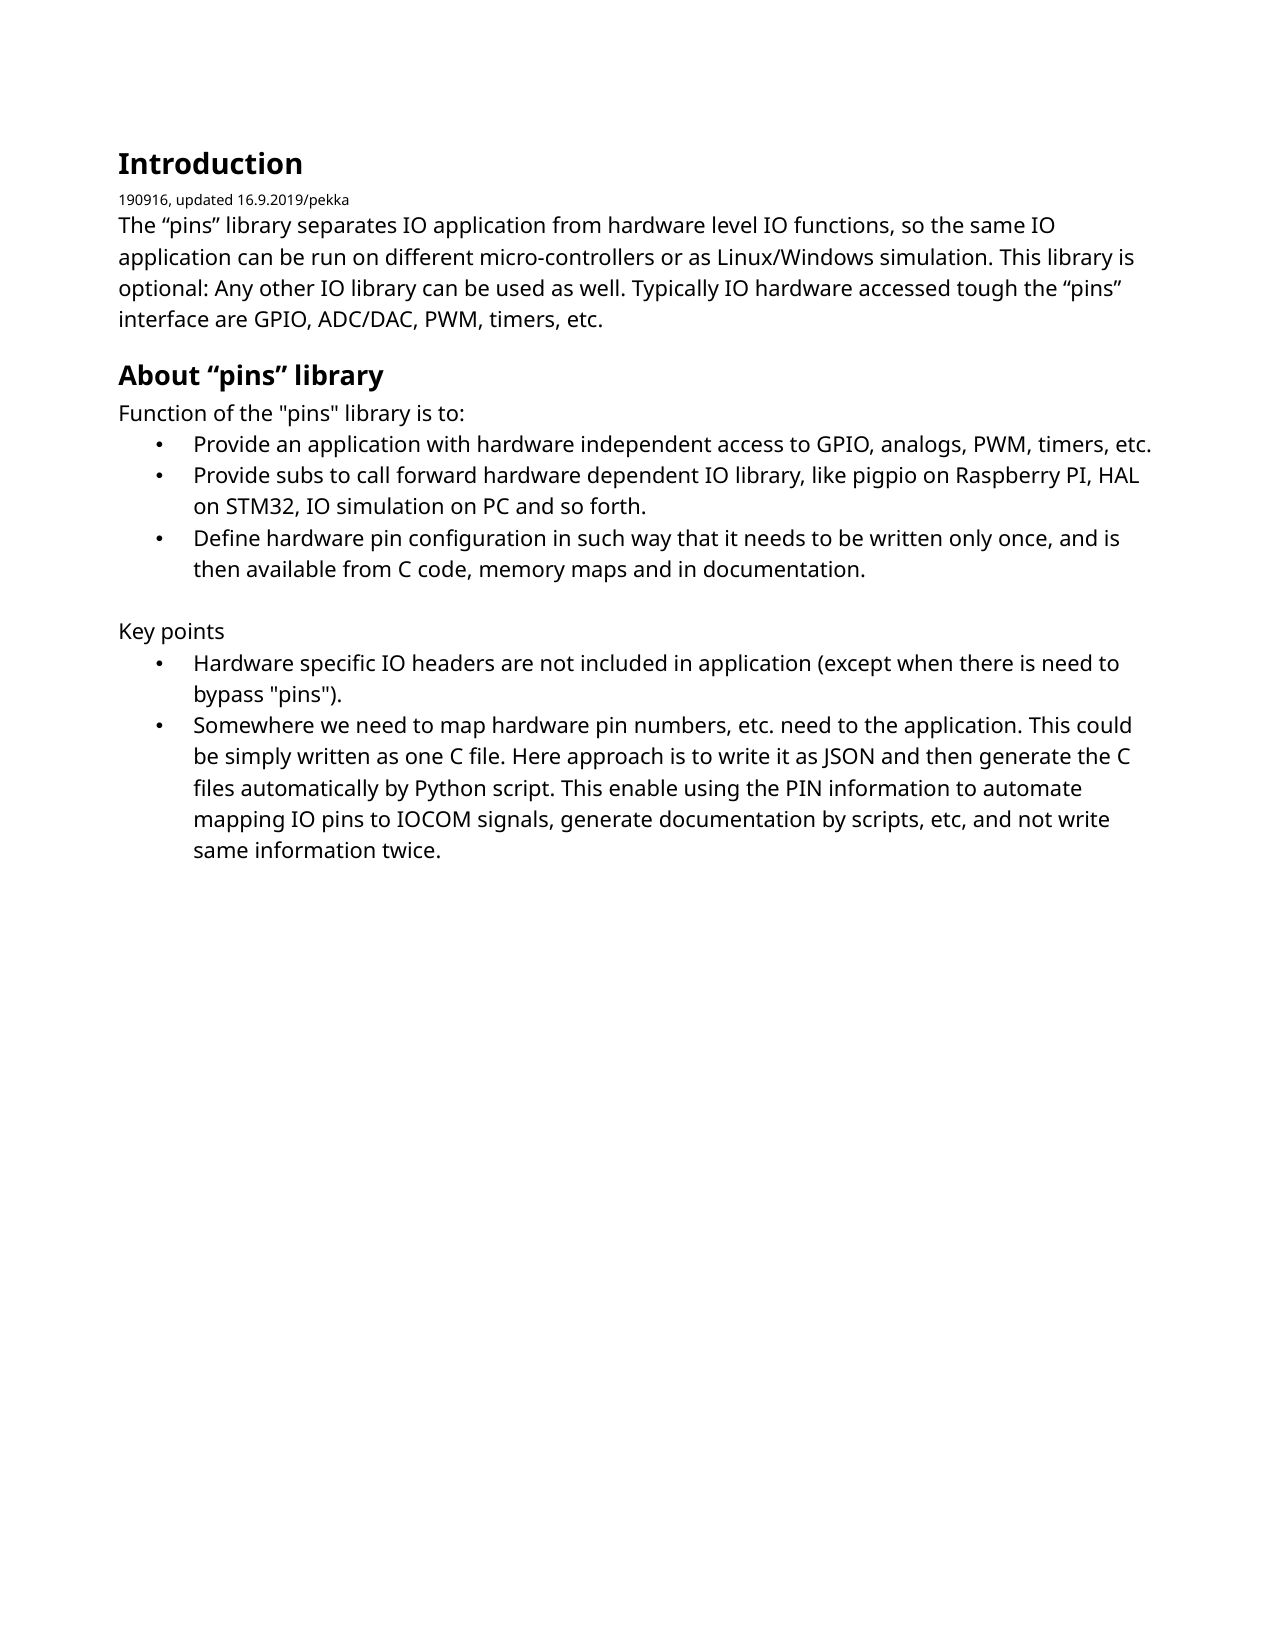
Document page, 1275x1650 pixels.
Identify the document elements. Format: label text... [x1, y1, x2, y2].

text Key points [118, 616, 1157, 646]
list Somewhere we need to map hardware pin numbers, etc. need to the application. This could be simply written as one C file. Here approach is to write it as JSON and then generate the C files automatically by Python script. This enable using the PIN information to automate mapping IO pins to IOCOM signals, generate documentation by scripts, etc, and not write same information twice. [156, 710, 1157, 865]
text The “pins” library separates IO application from hardware level IO functions, so the same IO application can be run on different micro-controllers or as Linux/Windows simulation. This library is optional: Any other IO library can be used as well. Typically IO hardware accessed tough the “pins” interface are GPIO, ADC/DAC, PWM, timers, etc. [118, 210, 1157, 334]
list Hardware specific IO headers are not included in application (except when there is need to bypass "pins"). [156, 648, 1157, 709]
text 190916, updated 16.9.2019/pekka [118, 189, 1157, 209]
list Define hardware pin configuration in such way that it needs to be written only once, and is then available from C code, memory maps and in documentation. [156, 523, 1157, 584]
list Provide an application with hardware independent access to GPIO, analogs, PWM, timers, etc. [156, 429, 1157, 459]
list Provide subs to call forward hardware dependent IO library, like pigpio on Raspberry PI, HAL on STM32, IO simulation on PC and so forth. [156, 460, 1157, 521]
text Function of the "pins" library is to: [118, 398, 1157, 427]
subtitle About “pins” library [118, 356, 1157, 393]
subtitle Introduction [118, 144, 1157, 183]
